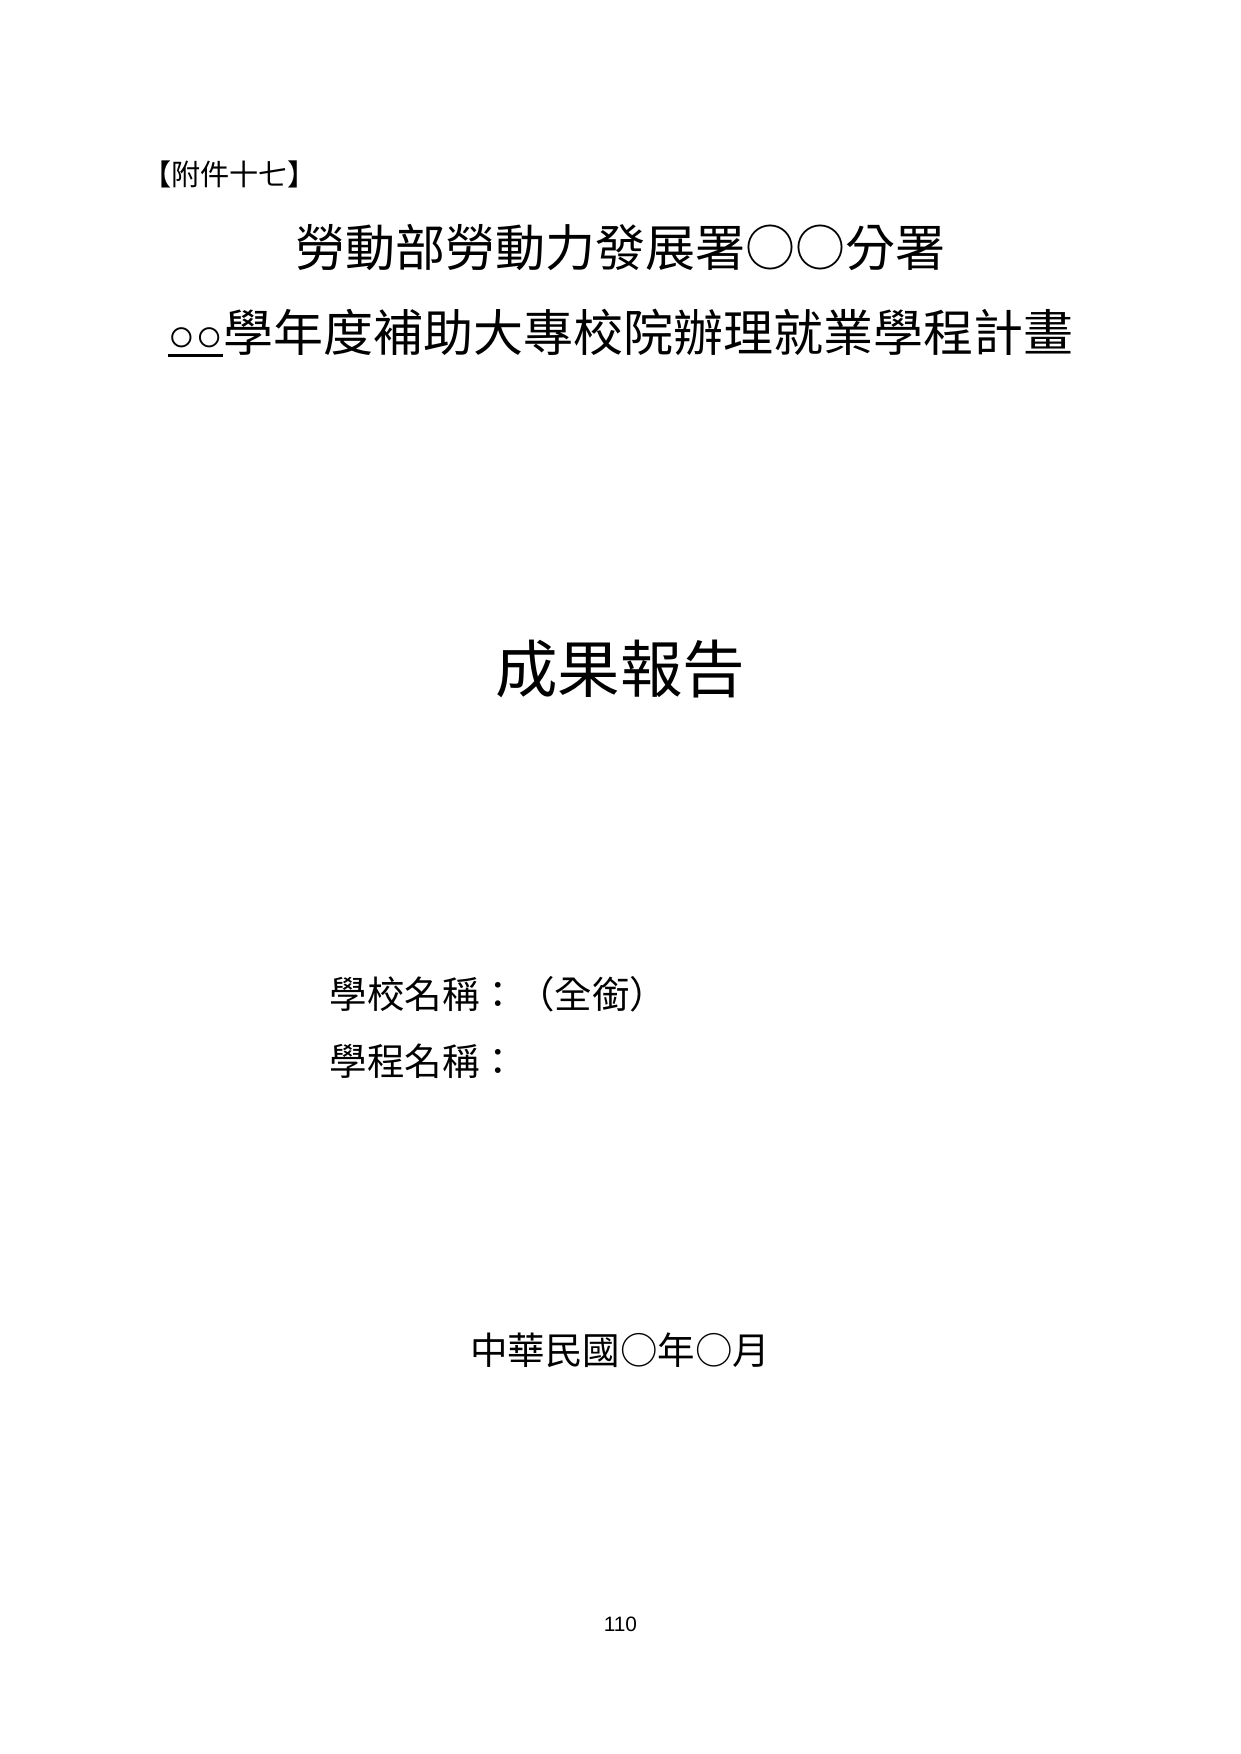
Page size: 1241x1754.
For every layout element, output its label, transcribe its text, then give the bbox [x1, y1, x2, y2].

text 勞動部勞動力發展署○○分署 [142, 208, 1098, 281]
text ○○學年度補助大專校院辦理就業學程計畫 [142, 293, 1098, 366]
text 【附件十七】 [142, 142, 1098, 196]
text 學程名稱： [142, 1031, 1098, 1086]
text 學校名稱：（全銜） [142, 964, 1098, 1019]
text 成果報告 [142, 620, 1098, 710]
text 中華民國○年○月 [142, 1321, 1098, 1375]
